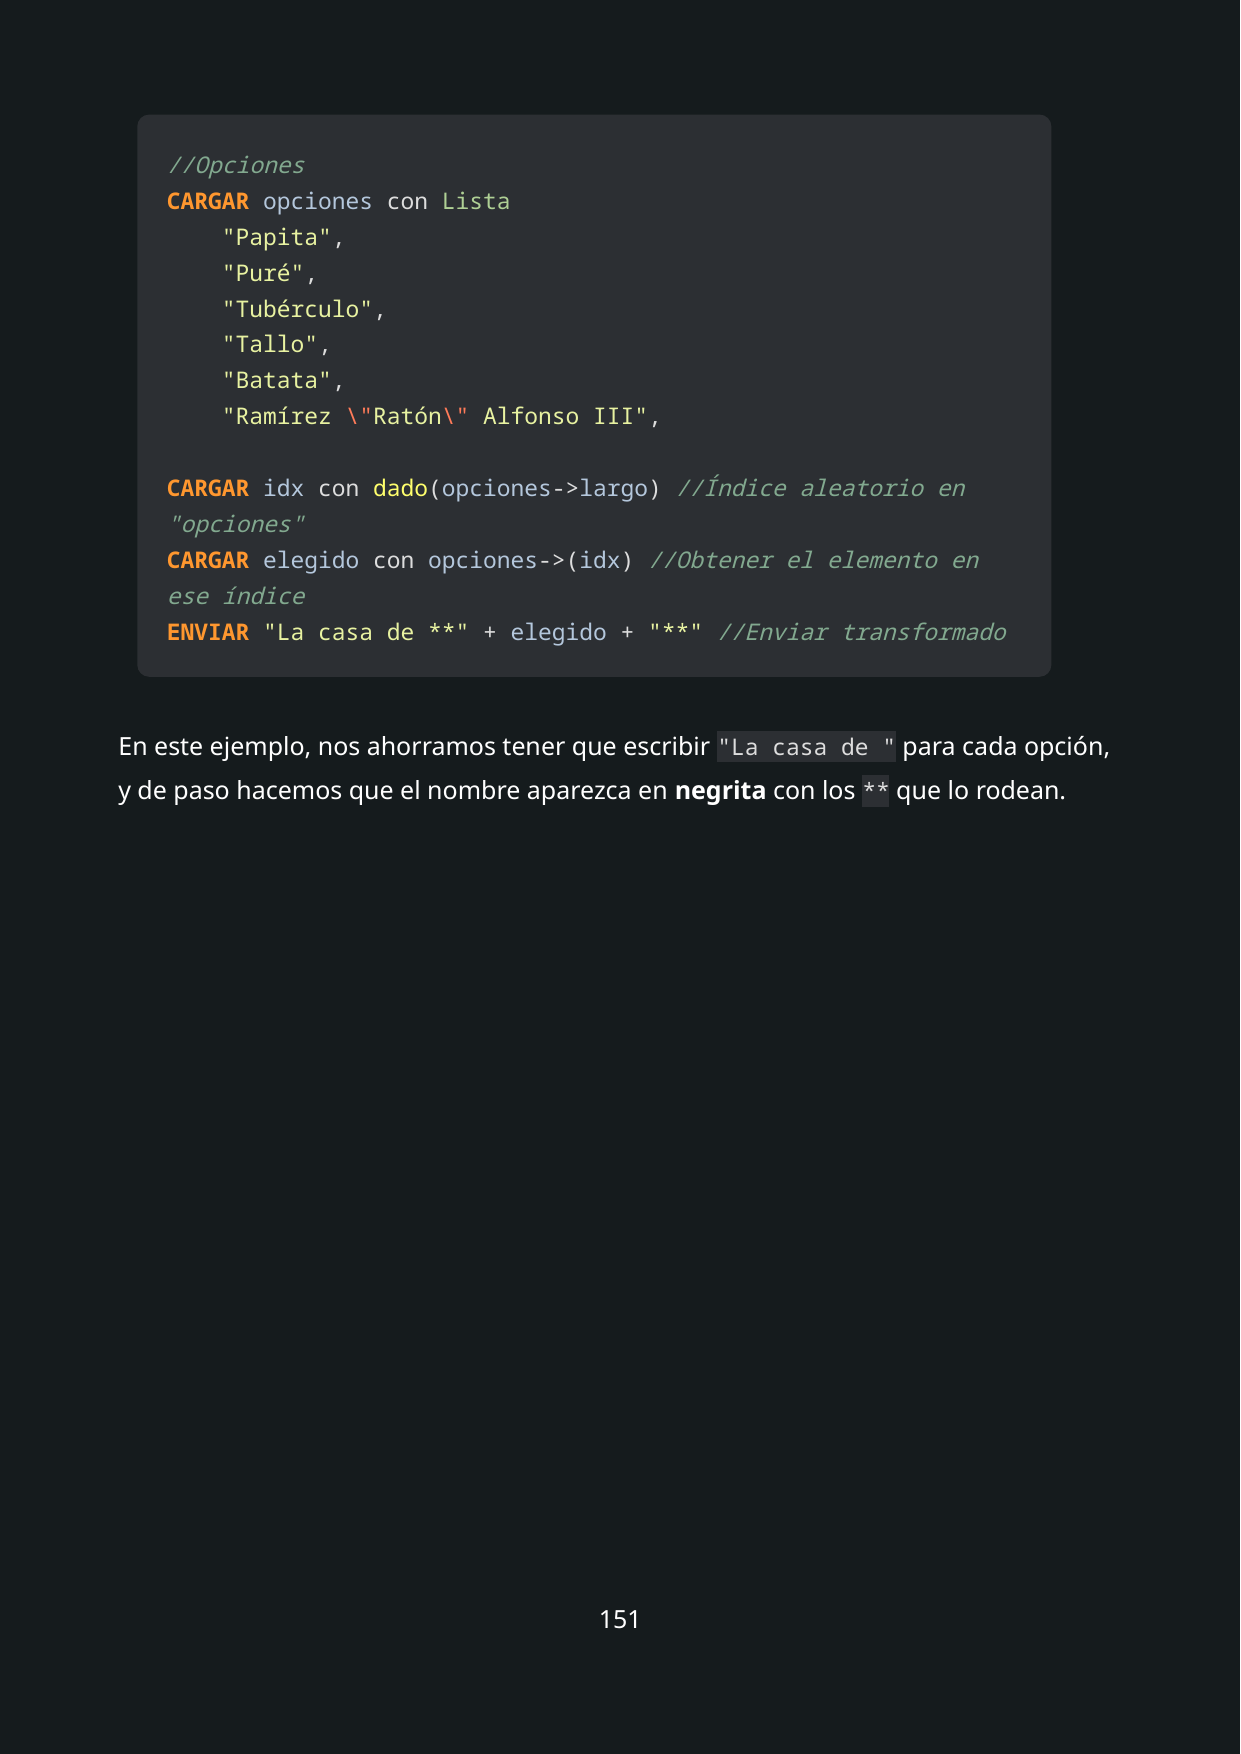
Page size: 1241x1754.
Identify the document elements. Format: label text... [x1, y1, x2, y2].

text En este ejemplo, nos ahorramos tener que escribir "La casa de " para cada opción, y de paso hacemos que el nombre aparezca en negrita con los ** que lo rodean. [118, 729, 1122, 807]
